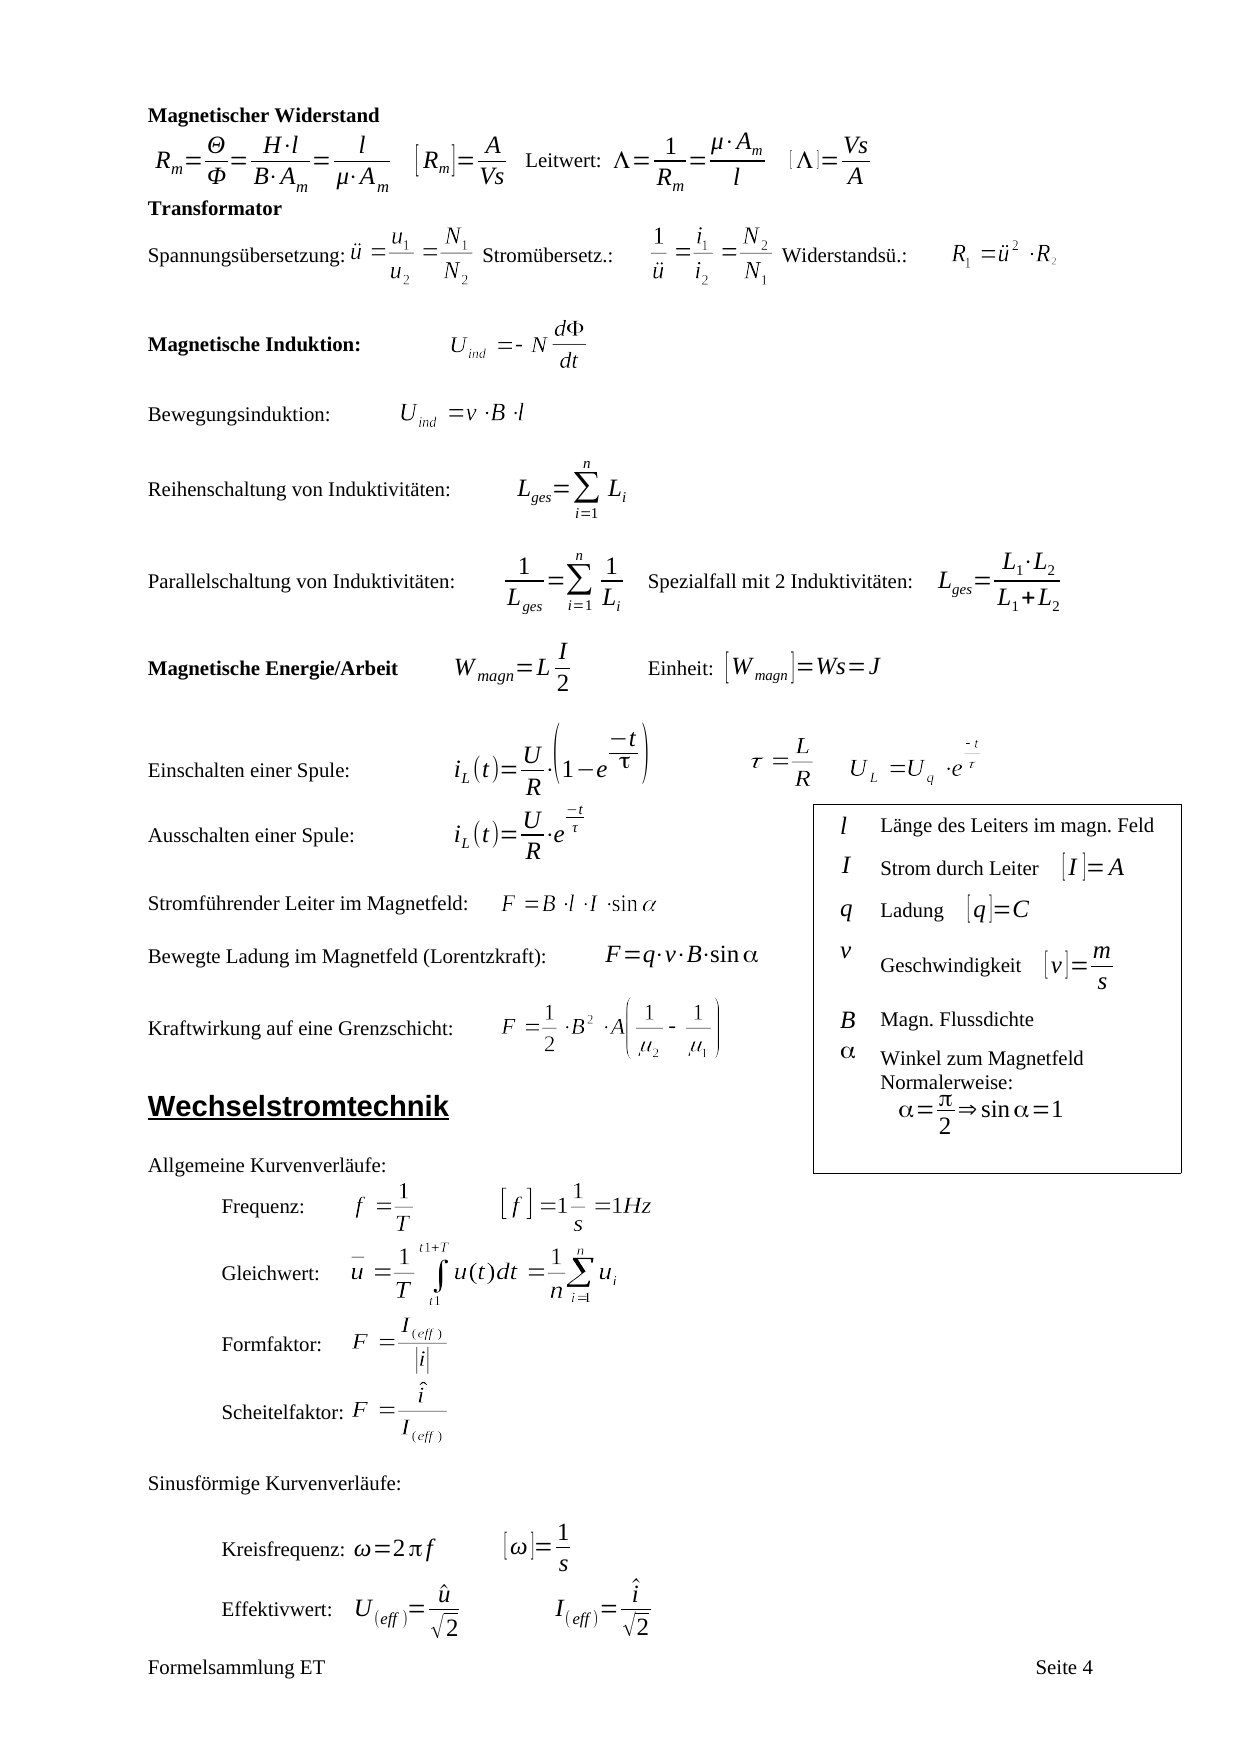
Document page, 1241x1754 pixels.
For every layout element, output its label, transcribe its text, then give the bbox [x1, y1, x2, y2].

text Stromführender Leiter im Magnetfeld: [148, 889, 813, 917]
text Leitwert: [148, 127, 1093, 196]
text Magnetischer Widerstand [148, 103, 1093, 127]
subtitle Wechselstromtechnik [148, 1089, 813, 1122]
text Spannungsübersetzung: Stromübersetz.: Widerstandsü.: [148, 220, 1093, 290]
table_cell Strom durch Leiter [874, 846, 1178, 888]
text Magnetische Induktion: [148, 314, 1093, 373]
text Kraftwirkung auf eine Grenzschicht: [148, 993, 813, 1064]
table_cell Ladung [874, 888, 1178, 930]
table_cell [816, 846, 874, 888]
text Magnetische Energie/Arbeit Einheit: [148, 638, 1093, 697]
table_cell Winkel zum Magnetfeld Normalerweise: [874, 1040, 1178, 1146]
text Sinusförmige Kurvenverläufe: [148, 1470, 1093, 1494]
text Gleichwert: [221, 1236, 1093, 1310]
text Ausschalten einer Spule: [148, 800, 1093, 865]
text Bewegungsinduktion: [148, 397, 1093, 430]
table_cell [816, 1001, 874, 1040]
text Bewegte Ladung im Magnetfeld (Lorentzkraft): [148, 941, 813, 969]
table_cell Magn. Flussdichte [874, 1001, 1178, 1040]
text Kreisfrequenz: [221, 1518, 1093, 1577]
text Allgemeine Kurvenverläufe: [148, 1153, 1093, 1177]
text Einschalten einer Spule: [148, 721, 1093, 800]
table_header Länge des Leiters im magn. Feld [874, 807, 1178, 846]
table_cell Geschwindigkeit [874, 930, 1178, 1001]
text Frequenz: [221, 1177, 1093, 1236]
table_cell [816, 1040, 874, 1146]
table_cell [816, 930, 874, 1001]
text Ausschalten einer Spule: [814, 805, 1181, 1173]
text Scheitelfaktor: [221, 1377, 1093, 1446]
text Effektivwert: [221, 1577, 1093, 1641]
table_cell [816, 888, 874, 930]
text Formfaktor: [221, 1310, 1093, 1377]
text Parallelschaltung von Induktivitäten: Spezialfall mit 2 Induktivitäten: [148, 546, 1093, 614]
table_header [816, 807, 874, 846]
text Reihenschaltung von Induktivitäten: [148, 454, 1093, 522]
text Transformator [148, 196, 1093, 220]
